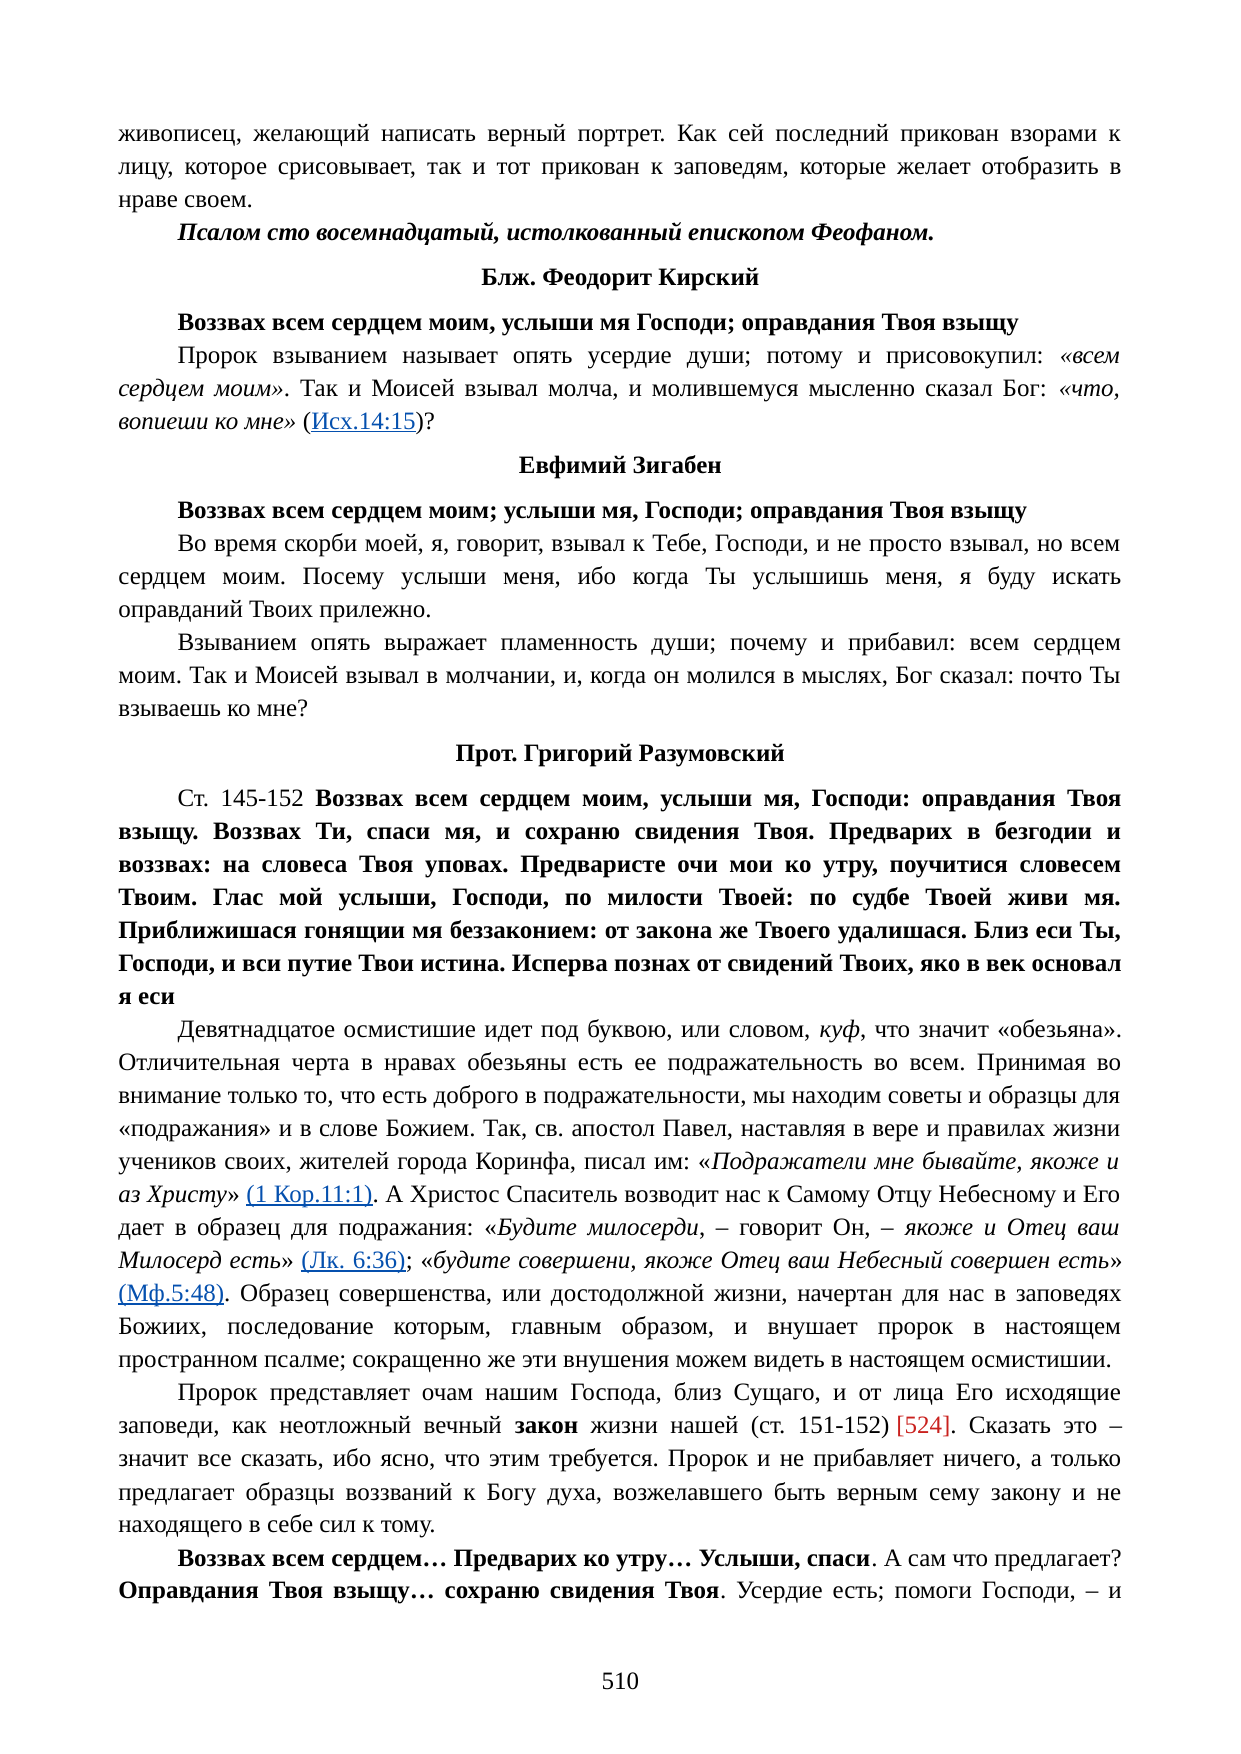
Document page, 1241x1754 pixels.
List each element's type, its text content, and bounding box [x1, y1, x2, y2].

text Ст. 145-152 Воззвах всем сердцем моим, услыши мя, Господи: оправдания Твоя взыщу. Воззвах Ти, спаси мя, и сохраню свидения Твоя. Предварих в безгодии и воззвах: на словеса Твоя уповах. Предваристе очи мои ко утру, поучитися словесем Твоим. Глас мой услыши, Господи, по милости Твоей: по судбе Твоей живи мя. Приближишася гонящии мя беззаконием: от закона же Твоего удалишася. Близ еси Ты, Господи, и вси путие Твои истина. Исперва познах от свидений Твоих, яко в век основал я еси [118, 783, 1122, 1010]
text Девятнадцатое осмистишие идет под буквою, или словом, куф, что значит «обезьяна». Отличительная черта в нравах обезьяны есть ее подражательность во всем. Принимая во внимание только то, что есть доброго в подражательности, мы находим советы и образцы для «подражания» и в слове Божием. Так, св. апостол Павел, наставляя в вере и правилах жизни учеников своих, жителей города Коринфа, писал им: «Подражатели мне бывайте, якоже и аз Христу» (1 Кор.11:1). А Христос Спаситель возводит нас к Самому Отцу Небесному и Его дает в образец для подражания: «Будите милосерди, – говорит Он, – якоже и Отец ваш Милосерд есть» (Лк. 6:36); «будите совершени, якоже Отец ваш Небесный совершен есть» (Мф.5:48). Образец совершенства, или достодолжной жизни, начертан для нас в заповедях Божиих, последование которым, главным образом, и внушает пророк в настоящем пространном псалме; сокращенно же эти внушения можем видеть в настоящем осмистишии. [118, 1014, 1122, 1373]
text живописец, желающий написать верный портрет. Как сей последний прикован взорами к лицу, которое срисовывает, так и тот прикован к заповедям, которые желает отобразить в нраве своем. [118, 118, 1122, 213]
text Воззвах всем сердцем моим; услыши мя, Господи; оправдания Твоя взыщу [118, 495, 1122, 524]
subtitle Блж. Феодорит Кирский [118, 262, 1122, 291]
text Воззвах всем сердцем… Предварих ко утру… Услыши, спаси. А сам что предлагает? Оправдания Твоя взыщу… сохраню свидения Твоя. Усердие есть; помоги Господи, – и [118, 1543, 1122, 1604]
text Воззвах всем сердцем моим, услыши мя Господи; оправдания Твоя взыщу [118, 307, 1122, 336]
text Пророк представляет очам нашим Господа, близ Сущаго, и от лица Его исходящие заповеди, как неотложный вечный закон жизни нашей (ст. 151-152) [524]. Сказать это – значит все сказать, ибо ясно, что этим требуется. Пророк и не прибавляет ничего, а только предлагает образцы воззваний к Богу духа, возжелавшего быть верным сему закону и не находящего в себе сил к тому. [118, 1377, 1122, 1538]
subtitle Евфимий Зигабен [118, 451, 1122, 479]
text Взыванием опять выражает пламенность души; почему и прибавил: всем сердцем моим. Так и Моисей взывал в молчании, и, когда он молился в мыслях, Бог сказал: почто Ты взываешь ко мне? [118, 627, 1122, 722]
text Во время скорби моей, я, говорит, взывал к Тебе, Господи, и не просто взывал, но всем сердцем моим. Посему услыши меня, ибо когда Ты услышишь меня, я буду искать оправданий Твоих прилежно. [118, 528, 1122, 623]
text Псалом сто восемнадцатый, истолкованный епископом Феофаном. [118, 217, 1122, 246]
text Пророк взыванием называет опять усердие души; потому и присовокупил: «всем сердцем моим». Так и Моисей взывал молча, и молившемуся мысленно сказал Бог: «что, вопиеши ко мне» (Исх.14:15)? [118, 340, 1122, 434]
subtitle Прот. Григорий Разумовский [118, 738, 1122, 767]
